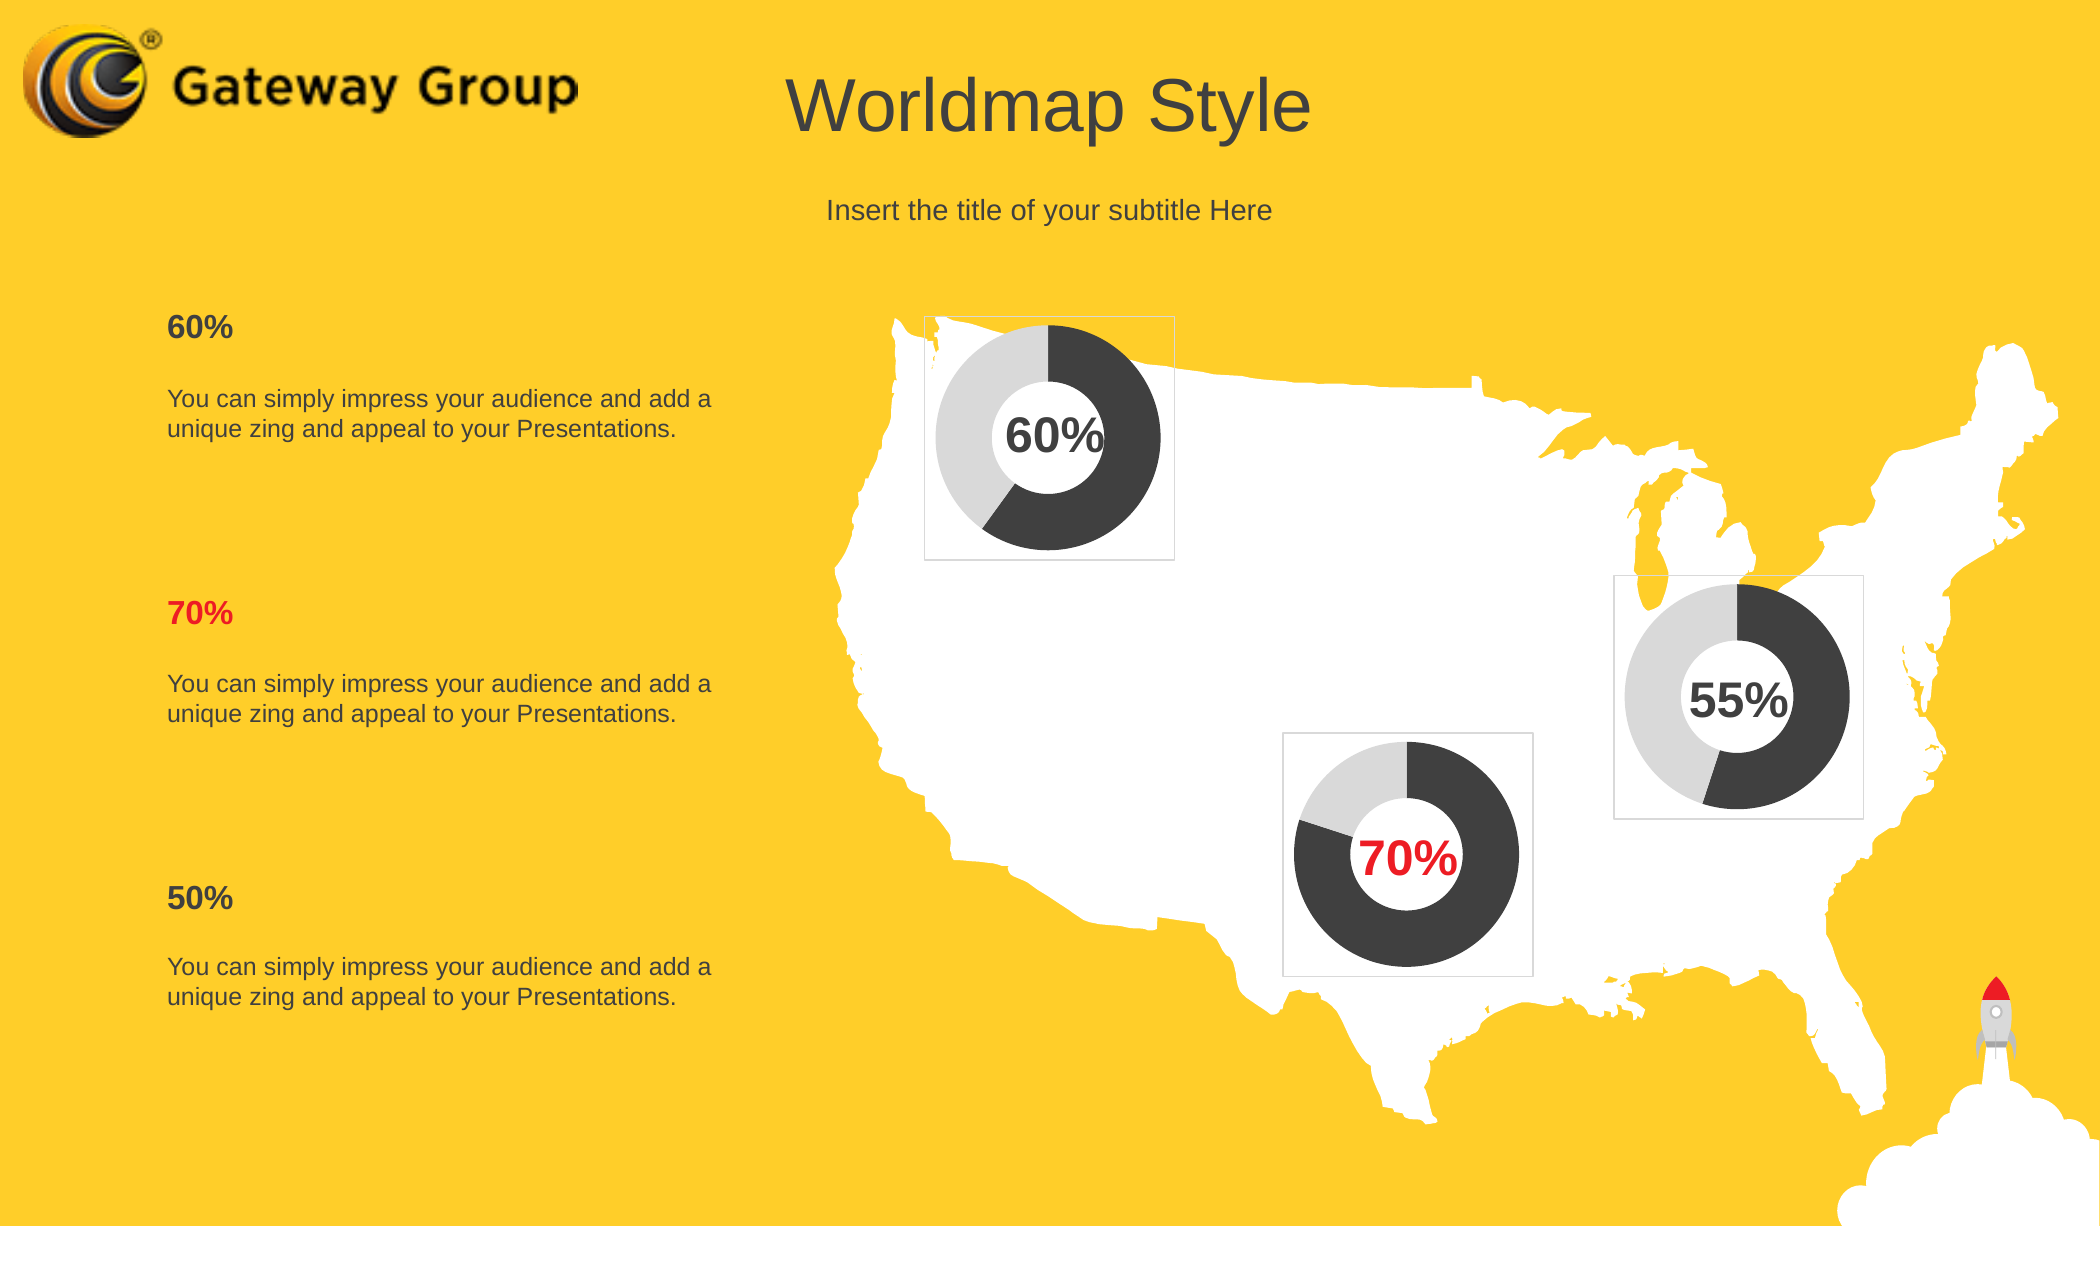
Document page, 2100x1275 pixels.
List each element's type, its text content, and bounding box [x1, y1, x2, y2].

text_box 70% [152, 584, 736, 640]
text_box Insert the title of your subtitle Here [0, 172, 2100, 245]
text_box 55% [1628, 659, 1850, 735]
text_box Worldmap Style [0, 30, 2100, 172]
text_box 60% [944, 394, 1166, 470]
chart [1282, 732, 1534, 978]
text_box You can simply impress your audience and add a unique zing and appeal to your Presentations. [152, 942, 736, 1018]
text_box 50% [152, 869, 736, 924]
picture [23, 24, 578, 138]
text_box 60% [152, 297, 736, 353]
text_box You can simply impress your audience and add a unique zing and appeal to your Presentations. [152, 659, 736, 735]
text_box [834, 318, 2059, 1125]
chart [923, 315, 1176, 561]
text_box You can simply impress your audience and add a unique zing and appeal to your Presentations. [152, 375, 736, 450]
text_box 70% [1297, 817, 1519, 893]
chart [1613, 574, 1865, 820]
